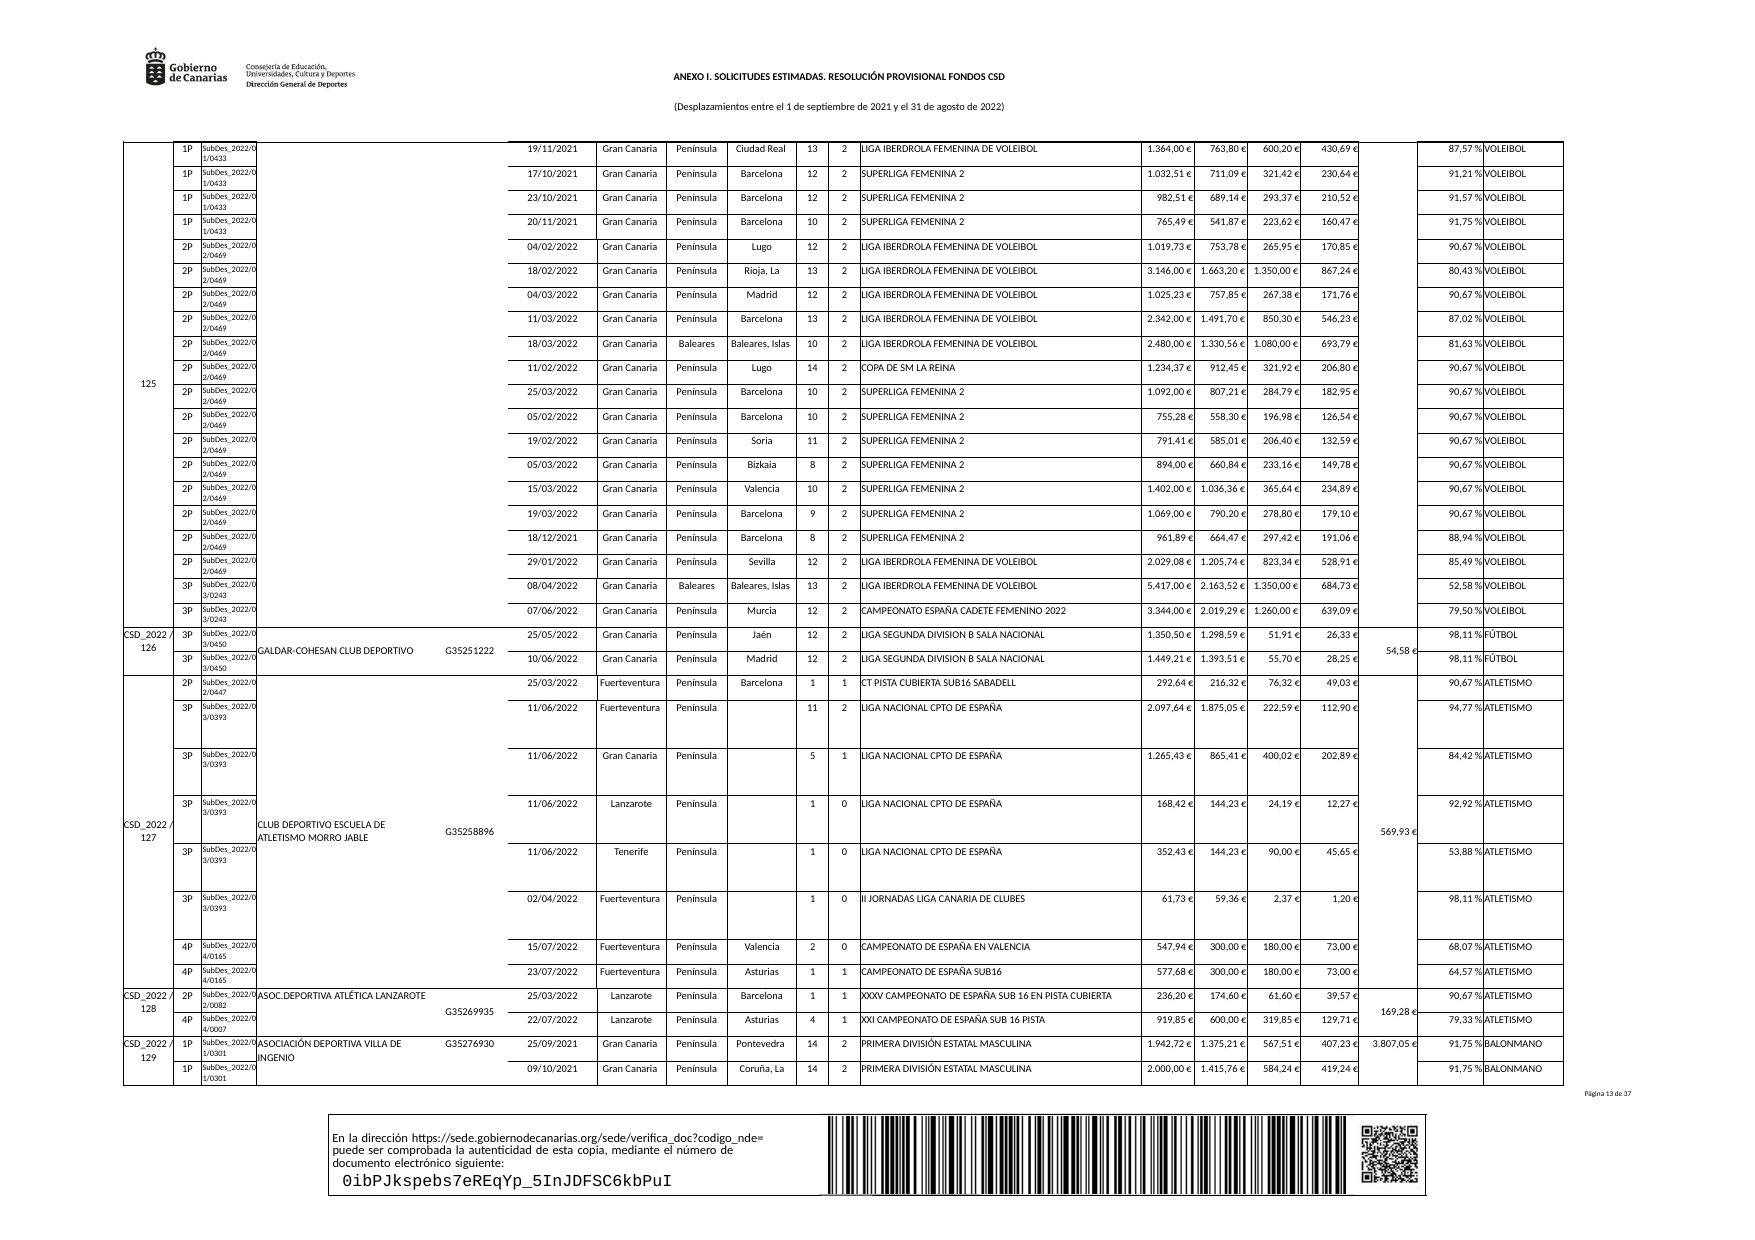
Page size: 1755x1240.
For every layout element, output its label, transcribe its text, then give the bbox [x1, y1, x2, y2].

table_cell VOLEIBOL [1484, 531, 1563, 554]
table_cell Gran Canaria [598, 531, 666, 554]
table_cell Gran Canaria [598, 1037, 666, 1061]
table_cell 91,75 % [1418, 1037, 1483, 1061]
table_cell 51,91 € [1248, 628, 1300, 651]
table_cell 2 [829, 555, 860, 578]
table_cell 5 [797, 749, 828, 795]
table_cell SubDes_2022/0 2/0469 [202, 531, 256, 554]
table_cell G35258896 [432, 676, 507, 988]
table_cell 144,23 € [1195, 796, 1247, 843]
table_cell 1.663,20 € [1195, 264, 1247, 287]
table_cell LIGA IBERDROLA FEMENINA DE VOLEIBOL [861, 337, 1141, 360]
table_cell 52,58 % [1418, 579, 1483, 602]
table_cell ATLETISMO [1484, 965, 1563, 988]
table_cell SubDes_2022/0 2/0469 [202, 385, 256, 408]
table_cell Gran Canaria [598, 264, 666, 287]
table_cell SubDes_2022/0 1/0433 [202, 191, 256, 214]
table_cell Jaén [728, 628, 796, 651]
table_cell Península [667, 167, 727, 190]
table_cell 1.265,43 € [1142, 749, 1194, 795]
table_cell 11/02/2022 [508, 361, 597, 384]
table_cell 1.330,56 € [1195, 337, 1247, 360]
table_cell 2 [829, 191, 860, 214]
table_cell Península [667, 458, 727, 481]
table_cell 132,59 € [1301, 434, 1358, 457]
table_cell 2 [829, 312, 860, 336]
table_cell Fuerteventura [597, 965, 666, 988]
table_cell Península [667, 555, 727, 578]
table_cell ATLETISMO [1484, 940, 1563, 963]
table_cell 1P [174, 191, 201, 214]
table_cell 4P [174, 1013, 201, 1036]
table_cell 91,75 % [1418, 215, 1483, 238]
table_cell 3P [174, 701, 201, 747]
table_cell LIGA SEGUNDA DIVISION B SALA NACIONAL [861, 628, 1141, 651]
table_cell 29/01/2022 [508, 555, 597, 578]
table_cell Gran Canaria [597, 579, 666, 602]
table_cell Península [667, 361, 727, 384]
table_cell 1P [174, 167, 201, 190]
table_cell 2 [829, 385, 860, 408]
table_cell VOLEIBOL [1484, 482, 1563, 505]
table_cell 179,10 € [1301, 506, 1358, 530]
table_cell 12 [797, 652, 828, 675]
table_cell 94,77 % [1418, 701, 1483, 747]
table_cell 12 [797, 191, 828, 214]
table_cell SubDes_2022/0 2/0469 [202, 361, 256, 384]
table_cell 300,00 € [1195, 940, 1247, 963]
table_cell 1 [829, 965, 860, 988]
table_cell ATLETISMO [1484, 701, 1563, 747]
table_cell 160,47 € [1301, 215, 1358, 238]
table_cell 1 [797, 892, 828, 939]
table_cell 321,42 € [1248, 167, 1300, 190]
table_cell 28,25 € [1301, 652, 1358, 675]
table_cell SubDes_2022/0 3/0450 [202, 652, 256, 675]
table_cell 5.417,00 € [1142, 579, 1194, 602]
table_cell Península [667, 240, 727, 263]
table_cell Gran Canaria [598, 409, 666, 433]
table_cell 0 [829, 844, 860, 891]
table_cell Península [667, 749, 727, 795]
table_cell Gran Canaria [598, 385, 666, 408]
table_cell 87,02 % [1418, 312, 1483, 336]
table_cell 1.942,72 € [1142, 1037, 1194, 1061]
table_cell 1 [797, 844, 828, 891]
table_cell Gran Canaria [597, 191, 666, 214]
table_cell G35269935 [432, 989, 507, 1036]
table_cell 13 [797, 579, 828, 602]
table_cell 2 [829, 652, 860, 675]
table_cell Fuerteventura [598, 676, 666, 699]
table_cell VOLEIBOL [1484, 555, 1563, 578]
table_cell SubDes_2022/0 2/0469 [202, 409, 256, 433]
table_cell CSD_2022 /129 [124, 1037, 173, 1085]
table_cell 419,24 € [1301, 1062, 1358, 1085]
table_cell Madrid [728, 288, 796, 311]
table_cell 171,76 € [1301, 288, 1358, 311]
table_cell 3P [174, 749, 201, 795]
table_cell VOLEIBOL [1484, 215, 1563, 238]
table_cell 07/06/2022 [508, 604, 596, 627]
table_cell 14 [797, 1062, 828, 1085]
table_cell Baleares, Islas [728, 579, 796, 602]
table_cell 98,11 % [1418, 628, 1483, 651]
table_cell 790,20 € [1195, 506, 1247, 530]
table_cell 76,32 € [1248, 676, 1300, 699]
table_cell 10 [797, 409, 828, 433]
table_cell 2P [174, 240, 201, 263]
table_cell VOLEIBOL [1484, 579, 1563, 602]
table_cell VOLEIBOL [1484, 506, 1563, 530]
table_cell 2 [829, 458, 860, 481]
table_cell LIGA NACIONAL CPTO DE ESPAÑA [861, 844, 1141, 891]
table_cell 2 [829, 264, 860, 287]
table_cell Lanzarote [598, 1013, 666, 1036]
table_cell LIGA IBERDROLA FEMENINA DE VOLEIBOL [861, 143, 1141, 166]
table_cell SUPERLIGA FEMENINA 2 [861, 531, 1141, 554]
table_cell Coruña, La [728, 1062, 796, 1085]
table_cell 693,79 € [1301, 337, 1358, 360]
table_cell Madrid [728, 652, 796, 675]
table_cell 206,40 € [1248, 434, 1300, 457]
table_cell 1.080,00 € [1248, 337, 1300, 360]
table_cell 3P [174, 628, 201, 651]
table_cell CSD_2022 /128 [124, 989, 173, 1036]
table_cell 2P [174, 385, 201, 408]
table_cell Península [667, 191, 727, 214]
table_cell Gran Canaria [597, 143, 666, 166]
table_cell 2.019,29 € [1195, 604, 1247, 627]
table_cell 90,67 % [1418, 361, 1483, 384]
table_cell 1.205,74 € [1195, 555, 1247, 578]
table_cell 912,45 € [1195, 361, 1247, 384]
table_cell PRIMERA DIVISIÓN ESTATAL MASCULINA [861, 1062, 1141, 1085]
table_cell VOLEIBOL [1484, 191, 1563, 214]
table_cell SUPERLIGA FEMENINA 2 [861, 409, 1141, 433]
table_cell G35251222 [432, 628, 507, 675]
table_cell VOLEIBOL [1484, 409, 1563, 433]
table_cell 763,80 € [1195, 143, 1247, 166]
table_cell SubDes_2022/0 2/0469 [202, 555, 256, 578]
table_cell SubDes_2022/0 1/0433 [202, 143, 256, 166]
table_cell 293,37 € [1248, 191, 1300, 214]
table_cell Barcelona [728, 506, 796, 530]
table_cell 321,92 € [1248, 361, 1300, 384]
table_cell 98,11 % [1418, 892, 1483, 939]
table_cell Península [667, 143, 727, 166]
table_cell 10 [797, 215, 828, 238]
table_cell VOLEIBOL [1484, 337, 1563, 360]
table_cell Tenerife [597, 844, 666, 891]
table_cell 149,78 € [1301, 458, 1358, 481]
table_cell 1.393,51 € [1195, 652, 1247, 675]
table_cell 400,02 € [1248, 749, 1300, 795]
table_cell ASOCIACIÓN DEPORTIVA VILLA DE INGENIO [257, 1037, 432, 1085]
table_cell 807,21 € [1195, 385, 1247, 408]
table_cell SubDes_2022/0 3/0393 [202, 701, 256, 747]
table_cell 196,98 € [1248, 409, 1300, 433]
table_cell Murcia [728, 604, 796, 627]
table_cell 39,57 € [1301, 989, 1358, 1012]
table_cell VOLEIBOL [1484, 361, 1563, 384]
table_cell Lanzarote [597, 796, 666, 843]
table_cell Gran Canaria [598, 337, 666, 360]
table_cell SUPERLIGA FEMENINA 2 [861, 458, 1141, 481]
table_cell 25/05/2022 [508, 628, 596, 651]
table_cell 8 [797, 531, 828, 554]
table_cell 2 [829, 506, 860, 530]
table_cell 546,23 € [1301, 312, 1358, 336]
table_cell 755,28 € [1142, 409, 1194, 433]
table_cell 11/06/2022 [508, 844, 596, 891]
table_cell 689,14 € [1195, 191, 1247, 214]
table_cell 2 [829, 361, 860, 384]
table_cell 12 [797, 288, 828, 311]
table_cell PRIMERA DIVISIÓN ESTATAL MASCULINA [861, 1037, 1141, 1061]
table_cell Gran Canaria [598, 312, 666, 336]
table_cell 2 [829, 482, 860, 505]
table_cell 2.342,00 € [1142, 312, 1194, 336]
table_cell 1.092,00 € [1142, 385, 1194, 408]
table_cell [728, 701, 796, 747]
table_cell Península [667, 676, 727, 699]
table_cell CSD_2022 /126 [124, 628, 173, 675]
table_cell VOLEIBOL [1484, 604, 1563, 627]
table_cell CSD_2022 /127 [124, 676, 173, 988]
table_cell 3P [174, 796, 201, 843]
table_cell 2.163,52 € [1195, 579, 1247, 602]
table_cell SUPERLIGA FEMENINA 2 [861, 385, 1141, 408]
table_cell 18/02/2022 [508, 264, 597, 287]
table_cell 1 [829, 676, 860, 699]
table_cell 169,28 € [1359, 989, 1417, 1036]
table_cell 2P [174, 409, 201, 433]
table_cell SubDes_2022/0 3/0243 [202, 579, 256, 602]
table_cell Gran Canaria [598, 1062, 666, 1085]
table_cell BALONMANO [1484, 1037, 1563, 1061]
table_cell 191,06 € [1301, 531, 1358, 554]
table_cell 168,42 € [1142, 796, 1194, 843]
table_cell 11/06/2022 [508, 701, 596, 747]
table_cell SubDes_2022/0 4/0165 [202, 965, 256, 988]
table_cell 91,75 % [1418, 1062, 1483, 1085]
table_cell BALONMANO [1484, 1062, 1563, 1085]
table_cell 10 [797, 337, 828, 360]
table_cell 174,60 € [1195, 989, 1247, 1012]
table_cell SubDes_2022/0 2/0469 [202, 288, 256, 311]
table_cell Asturias [728, 1013, 796, 1036]
table_cell Bizkaia [728, 458, 796, 481]
table_cell 3.344,00 € [1142, 604, 1194, 627]
table_cell Barcelona [728, 312, 796, 336]
table_cell 11/06/2022 [508, 749, 596, 795]
table_cell Gran Canaria [598, 288, 666, 311]
table_cell Gran Canaria [597, 628, 666, 651]
table_cell Lugo [728, 240, 796, 263]
table_cell 2 [829, 628, 860, 651]
table_cell SubDes_2022/0 4/0007 [202, 1013, 256, 1036]
table_cell 126,54 € [1301, 409, 1358, 433]
table_cell Barcelona [728, 989, 796, 1012]
table_cell Península [667, 1062, 727, 1085]
table_cell 0 [829, 892, 860, 939]
table_cell SubDes_2022/0 2/0469 [202, 458, 256, 481]
table_cell SubDes_2022/0 2/0447 [202, 676, 256, 699]
table_cell 0 [829, 940, 860, 963]
table_cell 59,36 € [1195, 892, 1247, 939]
table_cell 12,27 € [1301, 796, 1358, 843]
table_cell 660,84 € [1195, 458, 1247, 481]
table_cell 1,20 € [1301, 892, 1358, 939]
table_cell LIGA NACIONAL CPTO DE ESPAÑA [861, 749, 1141, 795]
table_cell 05/03/2022 [508, 458, 597, 481]
table_cell CAMPEONATO DE ESPAÑA SUB16 [861, 965, 1141, 988]
table_cell Asturias [728, 965, 796, 988]
table_cell 10 [797, 482, 828, 505]
table_cell SubDes_2022/0 2/0469 [202, 264, 256, 287]
table_cell 2 [829, 143, 860, 166]
table_cell 53,88 % [1418, 844, 1483, 891]
table_cell Valencia [728, 940, 796, 963]
table_cell 1 [829, 749, 860, 795]
table_cell 64,57 % [1418, 965, 1483, 988]
table_cell 15/07/2022 [508, 940, 596, 963]
table_cell 558,30 € [1195, 409, 1247, 433]
table_cell 14 [797, 1037, 828, 1061]
table_cell 13 [797, 264, 828, 287]
table_cell Baleares [667, 337, 727, 360]
table_cell 1.350,00 € [1248, 264, 1300, 287]
table_cell 2P [174, 337, 201, 360]
table_cell 319,85 € [1248, 1013, 1300, 1036]
table_cell ATLETISMO [1484, 676, 1563, 699]
table_cell 2.000,00 € [1142, 1062, 1194, 1085]
table_cell 12 [797, 240, 828, 263]
table_cell 365,64 € [1248, 482, 1300, 505]
table_cell Gran Canaria [597, 652, 666, 675]
table_cell 15/03/2022 [508, 482, 597, 505]
table_cell 894,00 € [1142, 458, 1194, 481]
table_cell 79,33 % [1418, 1013, 1483, 1036]
table_cell 2P [174, 531, 201, 554]
table_cell LIGA IBERDROLA FEMENINA DE VOLEIBOL [861, 288, 1141, 311]
table_cell Península [667, 506, 727, 530]
table_cell 61,60 € [1248, 989, 1300, 1012]
table_cell 1.260,00 € [1248, 604, 1300, 627]
table_cell SUPERLIGA FEMENINA 2 [861, 434, 1141, 457]
table_cell 3P [174, 604, 201, 627]
table_cell 2 [829, 1062, 860, 1085]
table_cell 8 [797, 458, 828, 481]
table_cell 684,73 € [1301, 579, 1358, 602]
table_cell 45,65 € [1301, 844, 1358, 891]
table_cell 206,80 € [1301, 361, 1358, 384]
table_cell Fuerteventura [597, 940, 666, 963]
table_cell 1.415,76 € [1195, 1062, 1247, 1085]
table_cell 2 [829, 531, 860, 554]
table_cell 765,49 € [1142, 215, 1194, 238]
table_cell Gran Canaria [598, 458, 666, 481]
table_cell SubDes_2022/0 1/0301 [202, 1062, 256, 1085]
table_cell 17/10/2021 [508, 167, 596, 190]
table_cell 850,30 € [1248, 312, 1300, 336]
table_cell 55,70 € [1248, 652, 1300, 675]
table_cell 2 [829, 604, 860, 627]
table_cell SubDes_2022/0 2/0469 [202, 506, 256, 530]
table_cell VOLEIBOL [1484, 312, 1563, 336]
table_cell [432, 143, 507, 627]
table_cell 90,67 % [1418, 506, 1483, 530]
table_cell Gran Canaria [598, 506, 666, 530]
table_cell 1.875,05 € [1195, 701, 1247, 747]
table_cell VOLEIBOL [1484, 167, 1563, 190]
table_cell LIGA NACIONAL CPTO DE ESPAÑA [861, 796, 1141, 843]
table_cell 90,67 % [1418, 482, 1483, 505]
table_cell 10/06/2022 [508, 652, 596, 675]
table_cell 1.350,00 € [1248, 579, 1300, 602]
table_cell XXI CAMPEONATO DE ESPAÑA SUB 16 PISTA [861, 1013, 1141, 1036]
table_cell 1.491,70 € [1195, 312, 1247, 336]
table_cell SubDes_2022/0 1/0433 [202, 167, 256, 190]
table_cell 3P [174, 892, 201, 939]
table_cell 13 [797, 143, 828, 166]
table_cell 2P [174, 458, 201, 481]
table_cell Ciudad Real [728, 143, 796, 166]
table_cell Baleares, Islas [728, 337, 796, 360]
table_cell FÚTBOL [1484, 628, 1563, 651]
table_cell 90,67 % [1418, 676, 1483, 699]
table_cell XXXV CAMPEONATO DE ESPAÑA SUB 16 EN PISTA CUBIERTA [861, 989, 1141, 1012]
table_cell Gran Canaria [598, 482, 666, 505]
table_cell LIGA IBERDROLA FEMENINA DE VOLEIBOL [861, 579, 1141, 602]
table_cell 18/03/2022 [508, 337, 597, 360]
table_cell LIGA IBERDROLA FEMENINA DE VOLEIBOL [861, 264, 1141, 287]
table_cell SubDes_2022/0 2/0469 [202, 337, 256, 360]
table_cell Península [667, 940, 727, 963]
table_cell 233,16 € [1248, 458, 1300, 481]
table_cell Península [667, 288, 727, 311]
table_cell 3P [174, 579, 201, 602]
table_cell 2,37 € [1248, 892, 1300, 939]
table_cell 1.298,59 € [1195, 628, 1247, 651]
table_cell 10 [797, 385, 828, 408]
table_cell 234,89 € [1301, 482, 1358, 505]
table_cell 68,07 % [1418, 940, 1483, 963]
table_cell G35276930 [432, 1037, 507, 1085]
table_cell 1.032,51 € [1142, 167, 1194, 190]
table_cell Península [667, 796, 727, 843]
table_cell 3.807,05 € [1359, 1037, 1417, 1085]
table_cell 865,41 € [1195, 749, 1247, 795]
table_cell 90,67 % [1418, 434, 1483, 457]
table_cell 125 [124, 143, 173, 627]
table_cell 26,33 € [1301, 628, 1358, 651]
table_cell SubDes_2022/0 3/0393 [202, 892, 256, 939]
table_cell FÚTBOL [1484, 652, 1563, 675]
table_cell Península [667, 215, 727, 238]
table_cell 664,47 € [1195, 531, 1247, 554]
table_cell Península [667, 701, 727, 747]
table_cell 2P [174, 312, 201, 336]
table_cell 25/09/2021 [508, 1037, 597, 1061]
table_cell 25/03/2022 [508, 989, 597, 1012]
table_cell [1359, 143, 1417, 627]
table_cell 284,79 € [1248, 385, 1300, 408]
table_cell 757,85 € [1195, 288, 1247, 311]
table_cell 2P [174, 676, 201, 699]
table_cell 2.097,64 € [1142, 701, 1194, 747]
table_cell CAMPEONATO ESPAÑA CADETE FEMENINO 2022 [861, 604, 1141, 627]
table_cell Barcelona [728, 191, 796, 214]
table_cell 12 [797, 604, 828, 627]
table_cell Península [667, 1037, 727, 1061]
table_cell Península [667, 892, 727, 939]
table_cell 170,85 € [1301, 240, 1358, 263]
table_cell 2 [829, 337, 860, 360]
table_cell 90,67 % [1418, 385, 1483, 408]
table_cell ATLETISMO [1484, 892, 1563, 939]
table_cell 23/10/2021 [508, 191, 596, 214]
table_cell 91,21 % [1418, 167, 1483, 190]
table_cell VOLEIBOL [1484, 288, 1563, 311]
table_cell ATLETISMO [1484, 989, 1563, 1012]
table_cell 2 [829, 288, 860, 311]
table_cell LIGA NACIONAL CPTO DE ESPAÑA [861, 701, 1141, 747]
table_cell 23/07/2022 [508, 965, 596, 988]
table_cell Península [667, 264, 727, 287]
table_cell SUPERLIGA FEMENINA 2 [861, 506, 1141, 530]
table_cell 278,80 € [1248, 506, 1300, 530]
table_cell [728, 749, 796, 795]
table_cell 2 [829, 1037, 860, 1061]
table_cell Península [667, 652, 727, 675]
table_cell 2 [829, 434, 860, 457]
table_cell ASOC.DEPORTIVA ATLÉTICA LANZAROTE [257, 989, 432, 1036]
table_cell Soria [728, 434, 796, 457]
table_cell 02/04/2022 [508, 892, 596, 939]
table_cell ATLETISMO [1484, 796, 1563, 843]
table_cell 216,32 € [1195, 676, 1247, 699]
table_cell 87,57 % [1418, 143, 1483, 166]
table_cell 2 [797, 940, 828, 963]
table_cell VOLEIBOL [1484, 240, 1563, 263]
table_cell Península [667, 989, 727, 1012]
table_cell 1.402,00 € [1142, 482, 1194, 505]
table_cell 292,64 € [1142, 676, 1194, 699]
table_cell 2.029,08 € [1142, 555, 1194, 578]
table_cell GALDAR-COHESAN CLUB DEPORTIVO [257, 628, 432, 675]
table_cell 180,00 € [1248, 940, 1300, 963]
table_cell SubDes_2022/0 3/0450 [202, 628, 256, 651]
table_cell 22/07/2022 [508, 1013, 597, 1036]
table_cell 961,89 € [1142, 531, 1194, 554]
table_cell Barcelona [728, 215, 796, 238]
table_cell 1 [797, 676, 828, 699]
table_cell 2P [174, 555, 201, 578]
table_cell Lanzarote [598, 989, 666, 1012]
table_cell 202,89 € [1301, 749, 1358, 795]
table_cell 90,00 € [1248, 844, 1300, 891]
table_cell CT PISTA CUBIERTA SUB16 SABADELL [861, 676, 1141, 699]
table_cell 1P [174, 1037, 201, 1061]
table_cell 2.480,00 € [1142, 337, 1194, 360]
table_cell 230,64 € [1301, 167, 1358, 190]
table_cell 180,00 € [1248, 965, 1300, 988]
table_cell 80,43 % [1418, 264, 1483, 287]
table_cell SUPERLIGA FEMENINA 2 [861, 191, 1141, 214]
table_cell 2P [174, 434, 201, 457]
table_cell Lugo [728, 361, 796, 384]
table_cell 600,20 € [1248, 143, 1300, 166]
table_cell 2P [174, 264, 201, 287]
table_cell SubDes_2022/0 2/0469 [202, 312, 256, 336]
table_cell SUPERLIGA FEMENINA 2 [861, 167, 1141, 190]
table_cell SubDes_2022/0 3/0393 [202, 749, 256, 795]
table_cell 1.234,37 € [1142, 361, 1194, 384]
table_cell 4 [797, 1013, 828, 1036]
table_cell [728, 892, 796, 939]
table_cell 584,24 € [1248, 1062, 1300, 1085]
table_cell 79,50 % [1418, 604, 1483, 627]
table_cell VOLEIBOL [1484, 385, 1563, 408]
table_cell 9 [797, 506, 828, 530]
table_cell Gran Canaria [598, 361, 666, 384]
table_cell 1.375,21 € [1195, 1037, 1247, 1061]
table_cell Península [667, 385, 727, 408]
table_cell 210,52 € [1301, 191, 1358, 214]
table_cell 81,63 % [1418, 337, 1483, 360]
table_cell 49,03 € [1301, 676, 1358, 699]
table_cell 4P [174, 940, 201, 963]
table_cell SUPERLIGA FEMENINA 2 [861, 215, 1141, 238]
table_cell 1.350,50 € [1142, 628, 1194, 651]
table_cell 265,95 € [1248, 240, 1300, 263]
table_cell 85,49 % [1418, 555, 1483, 578]
table_cell Península [667, 628, 727, 651]
table_cell 88,94 % [1418, 531, 1483, 554]
table_cell 547,94 € [1142, 940, 1194, 963]
table_cell 1.449,21 € [1142, 652, 1194, 675]
table_cell 867,24 € [1301, 264, 1358, 287]
table_cell 20/11/2021 [508, 215, 596, 238]
table_cell Península [667, 482, 727, 505]
table_cell 223,62 € [1248, 215, 1300, 238]
table_cell 2P [174, 482, 201, 505]
table_cell 2 [829, 240, 860, 263]
table_cell 1.019,73 € [1142, 240, 1194, 263]
table_cell Barcelona [728, 409, 796, 433]
table_cell SubDes_2022/0 1/0301 [202, 1037, 256, 1061]
table_cell II JORNADAS LIGA CANARIA DE CLUBES [861, 892, 1141, 939]
table_cell 24,19 € [1248, 796, 1300, 843]
table_cell 19/11/2021 [508, 143, 596, 166]
table_cell SubDes_2022/0 3/0243 [202, 604, 256, 627]
table_cell 90,67 % [1418, 288, 1483, 311]
table_cell SubDes_2022/0 2/0469 [202, 434, 256, 457]
table_cell Barcelona [728, 167, 796, 190]
table_cell ATLETISMO [1484, 1013, 1563, 1036]
table_cell 222,59 € [1248, 701, 1300, 747]
table_cell Pontevedra [728, 1037, 796, 1061]
table_cell 2 [829, 701, 860, 747]
table_cell 1.036,36 € [1195, 482, 1247, 505]
table_cell 90,67 % [1418, 240, 1483, 263]
table_cell 09/10/2021 [508, 1062, 597, 1085]
table_cell 11 [797, 701, 828, 747]
table_cell VOLEIBOL [1484, 143, 1563, 166]
table_cell LIGA IBERDROLA FEMENINA DE VOLEIBOL [861, 555, 1141, 578]
table_cell 12 [797, 167, 828, 190]
table_cell Rioja, La [728, 264, 796, 287]
table_cell SubDes_2022/0 2/0469 [202, 482, 256, 505]
table_cell 12 [797, 628, 828, 651]
table_cell 11/03/2022 [508, 312, 597, 336]
table_cell 1 [797, 796, 828, 843]
table_cell 90,67 % [1418, 409, 1483, 433]
table_cell 3.146,00 € [1142, 264, 1194, 287]
table_cell VOLEIBOL [1484, 458, 1563, 481]
table_cell 61,73 € [1142, 892, 1194, 939]
table_cell 1 [797, 989, 828, 1012]
table_cell 3P [174, 652, 201, 675]
table_cell 567,51 € [1248, 1037, 1300, 1061]
table_cell 19/02/2022 [508, 434, 597, 457]
table_cell 2 [829, 215, 860, 238]
table_cell 600,00 € [1195, 1013, 1247, 1036]
table_cell 1 [829, 989, 860, 1012]
table_cell 823,34 € [1248, 555, 1300, 578]
table_cell 144,23 € [1195, 844, 1247, 891]
table_cell 129,71 € [1301, 1013, 1358, 1036]
table_cell SUPERLIGA FEMENINA 2 [861, 482, 1141, 505]
table_cell 19/03/2022 [508, 506, 597, 530]
table_cell 73,00 € [1301, 965, 1358, 988]
table_cell 528,91 € [1301, 555, 1358, 578]
table_cell Península [667, 531, 727, 554]
table_cell 92,92 % [1418, 796, 1483, 843]
table_cell VOLEIBOL [1484, 434, 1563, 457]
table_cell [257, 143, 432, 627]
table_cell 2P [174, 506, 201, 530]
table_cell Península [667, 1013, 727, 1036]
table_cell 297,42 € [1248, 531, 1300, 554]
table_cell 11 [797, 434, 828, 457]
table_cell 2P [174, 361, 201, 384]
table_cell 982,51 € [1142, 191, 1194, 214]
table_cell 182,95 € [1301, 385, 1358, 408]
table_cell 1P [174, 143, 201, 166]
table_cell 3P [174, 844, 201, 891]
table_cell 1 [829, 1013, 860, 1036]
table_cell Barcelona [728, 531, 796, 554]
table_cell 2 [829, 579, 860, 602]
table_cell 267,38 € [1248, 288, 1300, 311]
table_cell Gran Canaria [598, 240, 666, 263]
table_cell 18/12/2021 [508, 531, 597, 554]
table_cell 04/02/2022 [508, 240, 597, 263]
table_cell 407,23 € [1301, 1037, 1358, 1061]
table_cell 1P [174, 1062, 201, 1085]
table_cell Fuerteventura [597, 701, 666, 747]
table_cell 1.069,00 € [1142, 506, 1194, 530]
table_cell 08/04/2022 [508, 579, 596, 602]
table_cell Península [667, 409, 727, 433]
table_cell 25/03/2022 [508, 676, 597, 699]
table_cell SubDes_2022/0 1/0433 [202, 215, 256, 238]
table_cell Península [667, 312, 727, 336]
table_cell Barcelona [728, 676, 796, 699]
table_cell 1P [174, 215, 201, 238]
table_cell 1 [797, 965, 828, 988]
table_cell 2 [829, 167, 860, 190]
table_cell Gran Canaria [597, 215, 666, 238]
table_cell ATLETISMO [1484, 844, 1563, 891]
table_cell CAMPEONATO DE ESPAÑA EN VALENCIA [861, 940, 1141, 963]
table_cell 791,41 € [1142, 434, 1194, 457]
table_cell Gran Canaria [598, 434, 666, 457]
table_cell 541,87 € [1195, 215, 1247, 238]
table_cell 2P [174, 989, 201, 1012]
table_cell SubDes_2022/0 2/0082 [202, 989, 256, 1012]
table_cell Gran Canaria [598, 555, 666, 578]
table_cell 919,85 € [1142, 1013, 1194, 1036]
table_cell [728, 844, 796, 891]
table_cell Valencia [728, 482, 796, 505]
table_cell 25/03/2022 [508, 385, 597, 408]
table_cell 84,42 % [1418, 749, 1483, 795]
table_cell 14 [797, 361, 828, 384]
table_cell 711,09 € [1195, 167, 1247, 190]
table_cell Barcelona [728, 385, 796, 408]
table_cell Baleares [667, 579, 727, 602]
table_cell CLUB DEPORTIVO ESCUELA DE ATLETISMO MORRO JABLE [257, 676, 432, 988]
table_cell 13 [797, 312, 828, 336]
table_cell SubDes_2022/0 3/0393 [202, 844, 256, 891]
table_cell SubDes_2022/0 2/0469 [202, 240, 256, 263]
table_cell Península [667, 965, 727, 988]
table_cell 91,57 % [1418, 191, 1483, 214]
table_cell 90,67 % [1418, 989, 1483, 1012]
table_cell Gran Canaria [597, 749, 666, 795]
table_cell 569,93 € [1359, 676, 1417, 988]
table_cell ATLETISMO [1484, 749, 1563, 795]
table_cell Península [667, 844, 727, 891]
table_cell [728, 796, 796, 843]
table_cell Fuerteventura [597, 892, 666, 939]
table_cell 585,01 € [1195, 434, 1247, 457]
table_cell 12 [797, 555, 828, 578]
table_cell 112,90 € [1301, 701, 1358, 747]
table_cell Sevilla [728, 555, 796, 578]
table_cell 73,00 € [1301, 940, 1358, 963]
table_cell Península [667, 604, 727, 627]
table_cell LIGA SEGUNDA DIVISION B SALA NACIONAL [861, 652, 1141, 675]
table_cell 54,58 € [1359, 628, 1417, 675]
table_cell LIGA IBERDROLA FEMENINA DE VOLEIBOL [861, 312, 1141, 336]
table_cell LIGA IBERDROLA FEMENINA DE VOLEIBOL [861, 240, 1141, 263]
table_cell 352,43 € [1142, 844, 1194, 891]
table_cell Península [667, 434, 727, 457]
table_cell 90,67 % [1418, 458, 1483, 481]
table_cell 05/02/2022 [508, 409, 597, 433]
table_cell 430,69 € [1301, 143, 1358, 166]
table_cell 639,09 € [1301, 604, 1358, 627]
table_cell 300,00 € [1195, 965, 1247, 988]
table_cell 1.025,23 € [1142, 288, 1194, 311]
table_cell 236,20 € [1142, 989, 1194, 1012]
table_cell Gran Canaria [597, 167, 666, 190]
table_cell 11/06/2022 [508, 796, 596, 843]
table_cell 2 [829, 409, 860, 433]
table_cell VOLEIBOL [1484, 264, 1563, 287]
table_cell Gran Canaria [597, 604, 666, 627]
table_cell 2P [174, 288, 201, 311]
table_cell COPA DE SM LA REINA [861, 361, 1141, 384]
table_cell SubDes_2022/0 4/0165 [202, 940, 256, 963]
table_cell 0 [829, 796, 860, 843]
table_cell 04/03/2022 [508, 288, 597, 311]
table_cell 753,78 € [1195, 240, 1247, 263]
table_cell 4P [174, 965, 201, 988]
table_cell SubDes_2022/0 3/0393 [202, 796, 256, 843]
table_cell 98,11 % [1418, 652, 1483, 675]
table_cell 577,68 € [1142, 965, 1194, 988]
table_cell 1.364,00 € [1142, 143, 1194, 166]
